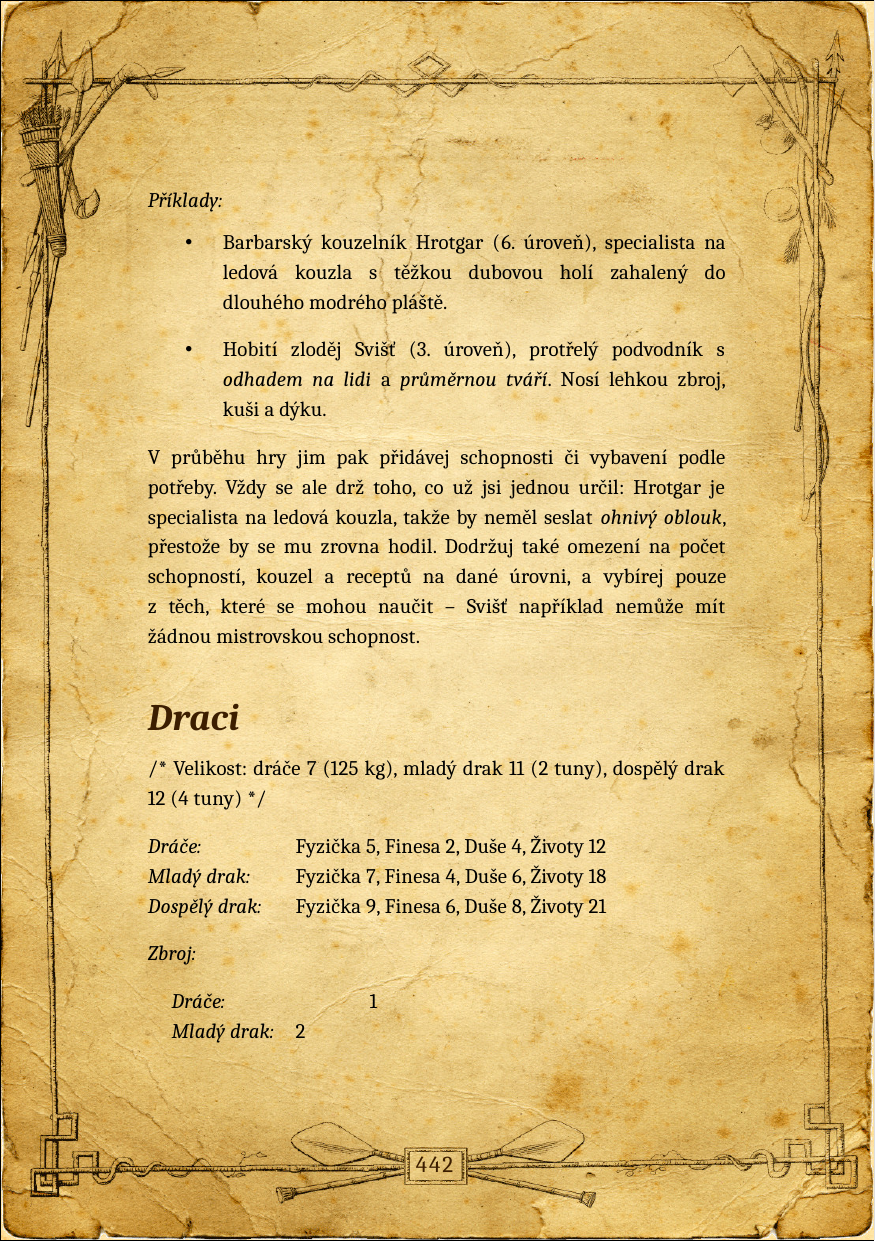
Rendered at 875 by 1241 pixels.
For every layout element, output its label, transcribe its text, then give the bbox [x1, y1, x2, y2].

picture [1, 1, 874, 1240]
list Hobití zloděj Svišť (3. úroveň), protřelý podvodník s⁠ odhadem na lidi a⁠ průměrnou tváří. Nosí lehkou zbroj, kuši a⁠ dýku. [185, 338, 726, 422]
text Mladý drak: Fyzička 7, Finesa 4, Duše 6, Životy 18 [148, 864, 726, 888]
list Barbarský kouzelník Hrotgar (6. úroveň), specialista na ledová kouzla s⁠ těžkou dubovou holí zahalený do dlouhého modrého pláště. [185, 231, 726, 314]
text V⁠ průběhu hry jim pak přidávej schopnosti či vybavení podle potřeby. Vždy se ale drž toho, co už jsi jednou určil: Hrotgar je specialista na ledová kouzla, takže by neměl seslat ohnivý oblouk, přestože by se mu zrovna hodil. Dodržuj také omezení na počet schopností, kouzel a⁠ receptů na dané úrovni, a⁠ vybírej pouze z⁠ těch, které se mohou naučit – Svišť například nemůže mít žádnou mistrovskou schopnost. [148, 446, 726, 649]
text Dráče: Fyzička 5, Finesa 2, Duše 4, Životy 12 [148, 834, 726, 858]
text Zbroj: [148, 942, 726, 966]
text Mladý drak: 2 [171, 1019, 726, 1043]
text /* Velikost: dráče 7 (125 kg), mladý drak 11 (2 tuny), dospělý drak 12 (4 tuny) */ [148, 757, 726, 811]
text Příklady: [148, 189, 726, 213]
text Dospělý drak: Fyzička 9, Finesa 6, Duše 8, Životy 21 [148, 894, 726, 918]
text Dráče: 1 [171, 989, 726, 1013]
subtitle Draci [148, 696, 726, 739]
